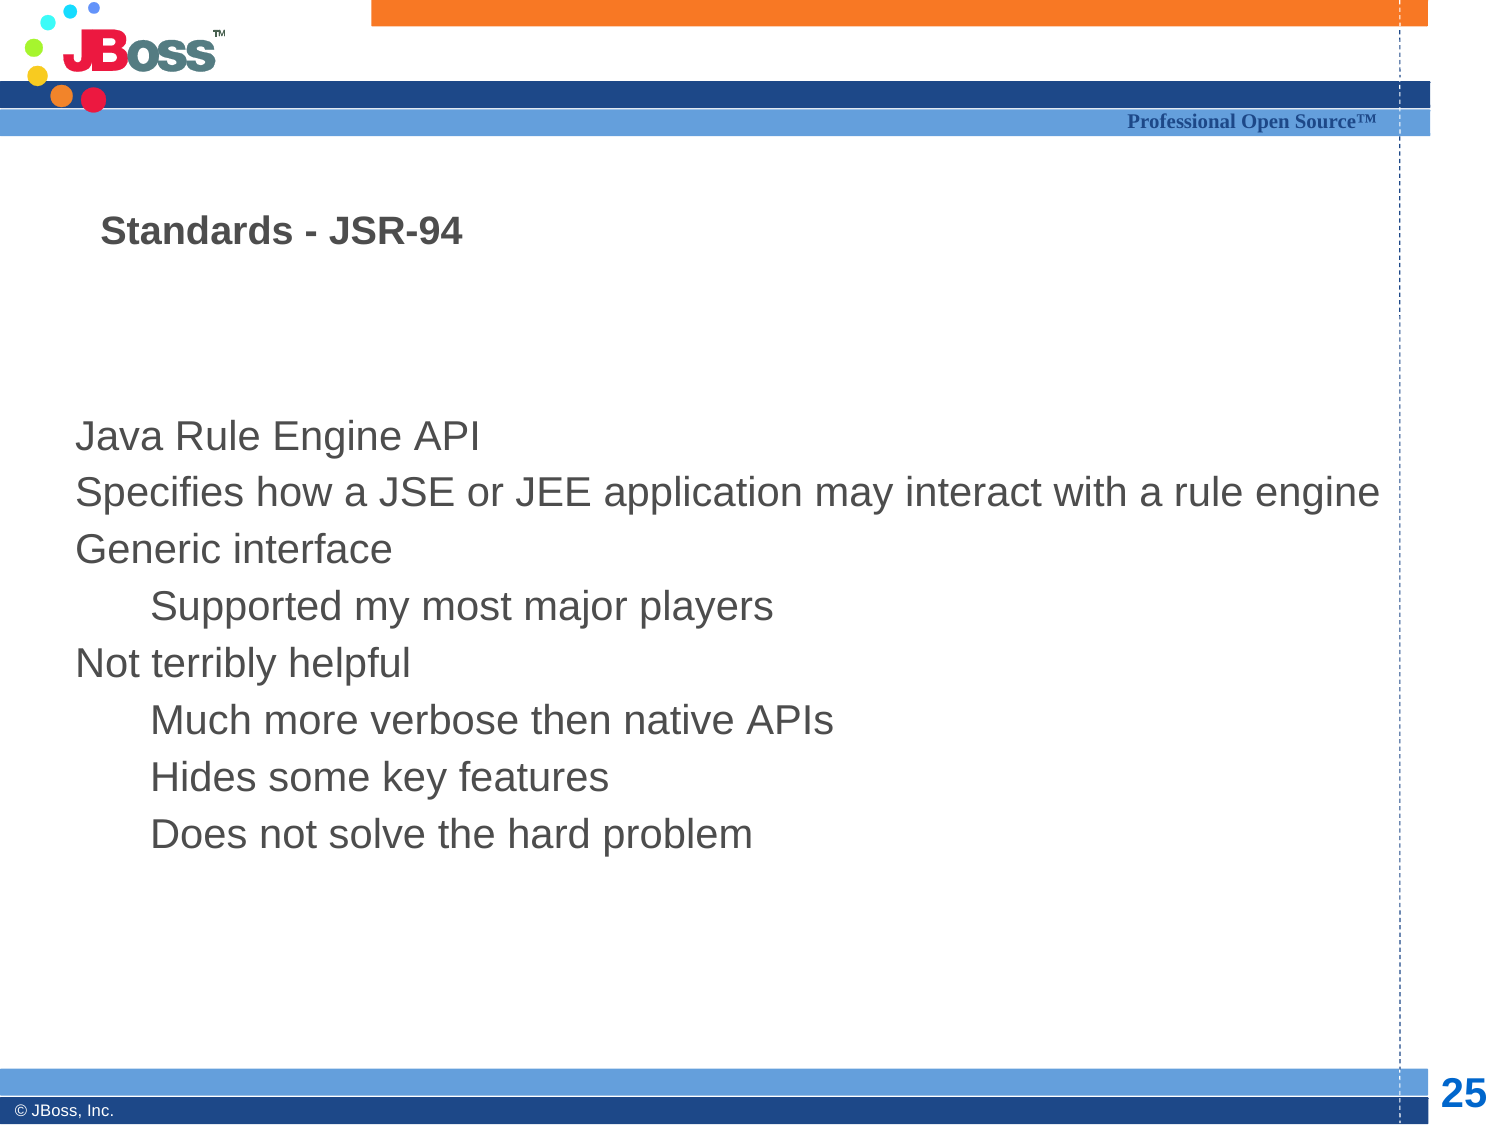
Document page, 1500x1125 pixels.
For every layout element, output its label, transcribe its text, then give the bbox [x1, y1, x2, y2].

title Standards - JSR-94 [100, 147, 1388, 263]
subtitle Java Rule Engine API Specifies how a JSE or JEE application may interact with a rule engine Generic interface Supported my most major players Not terribly helpful Much more verbose then native APIs Hides some key features Does not solve the hard problem [75, 263, 1425, 1006]
